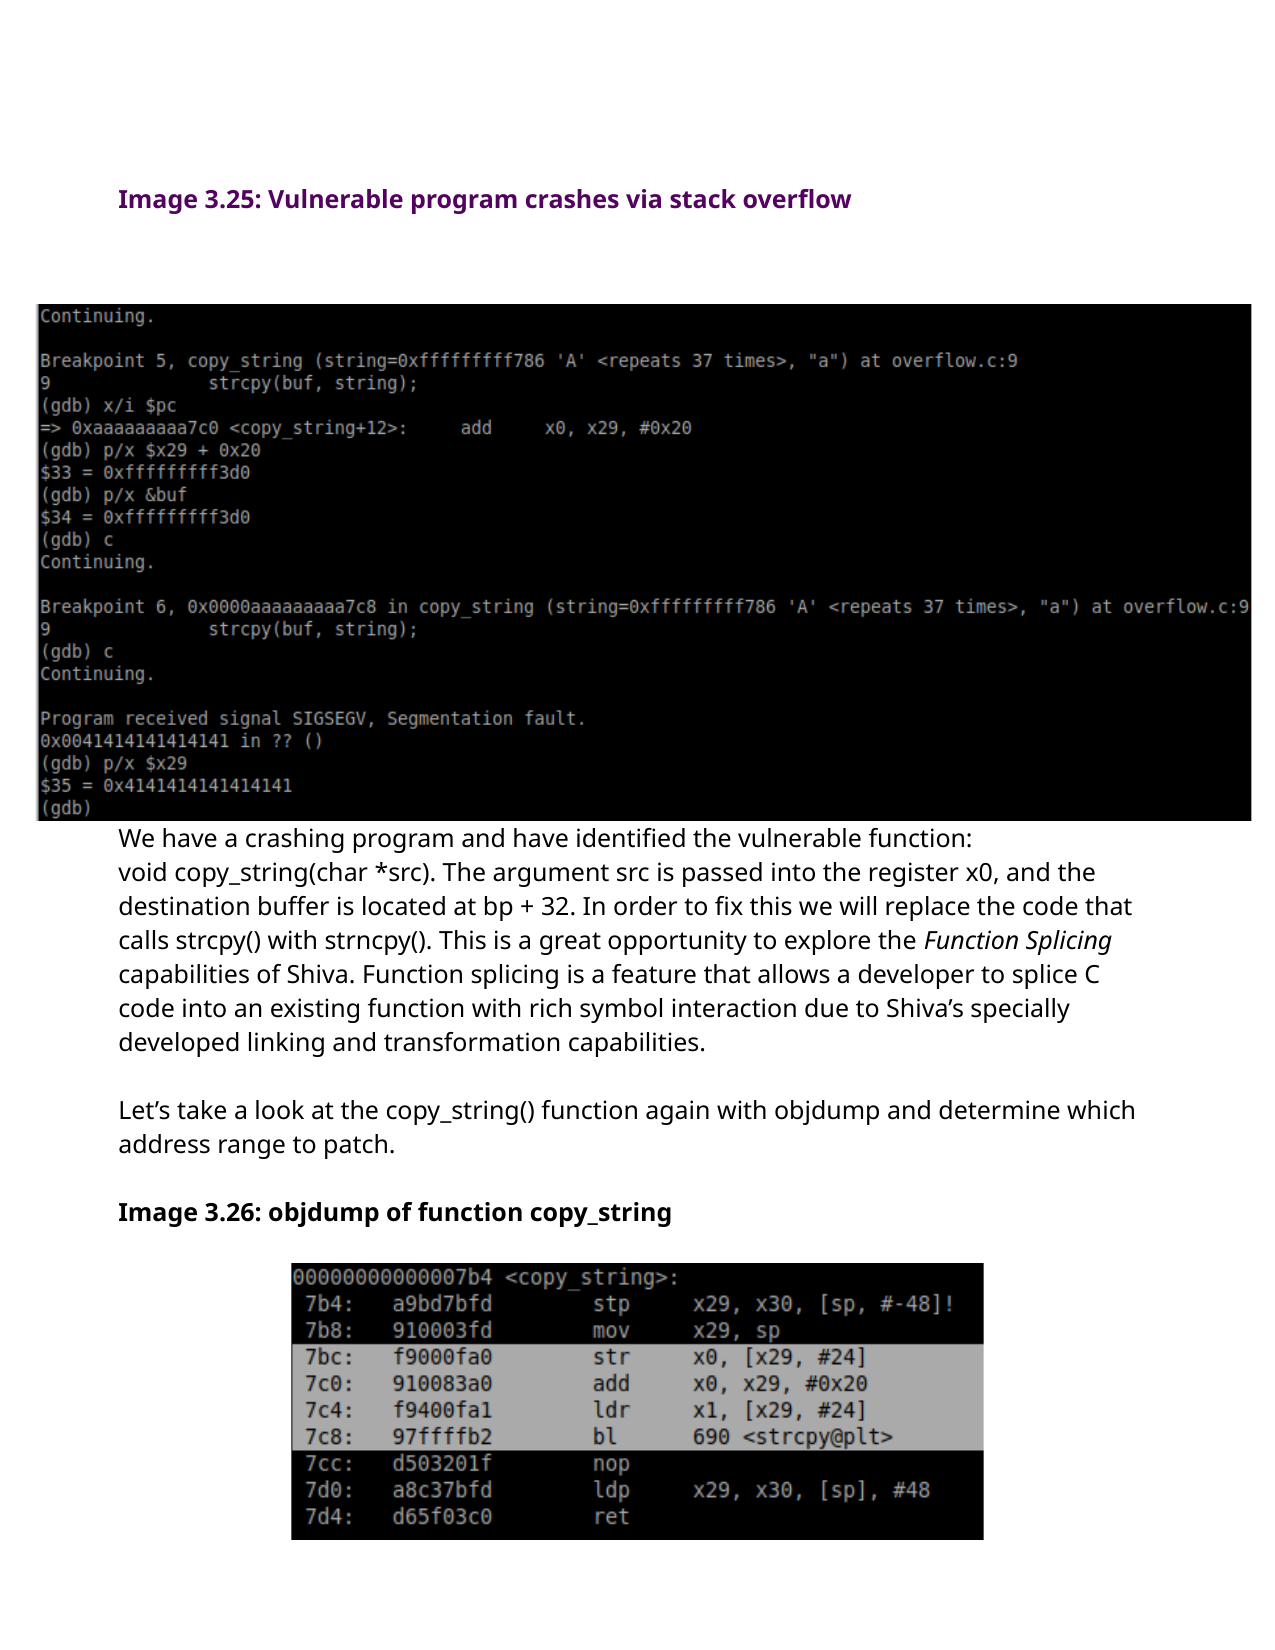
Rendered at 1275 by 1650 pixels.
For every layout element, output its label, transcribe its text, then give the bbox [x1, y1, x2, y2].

text void copy_string(char *src). The argument src is passed into the register x0, and the destination buffer is located at bp + 32. In order to fix this we will replace the code that calls strcpy() with strncpy(). This is a great opportunity to explore the Function Splicing capabilities of Shiva. Function splicing is a feature that allows a developer to splice C code into an existing function with rich symbol interaction due to Shiva’s specially developed linking and transformation capabilities. [118, 854, 1157, 1059]
text Image 3.25: Vulnerable program crashes via stack overflow [118, 182, 1157, 216]
picture [291, 1263, 984, 1540]
text Image 3.26: objdump of function copy_string [118, 1195, 1157, 1229]
text We have a crashing program and have identified the vulnerable function: [118, 821, 1157, 854]
text Let’s take a look at the copy_string() function again with objdump and determine which address range to patch. [118, 1093, 1157, 1161]
picture [35, 304, 1252, 821]
text [118, 284, 1157, 304]
